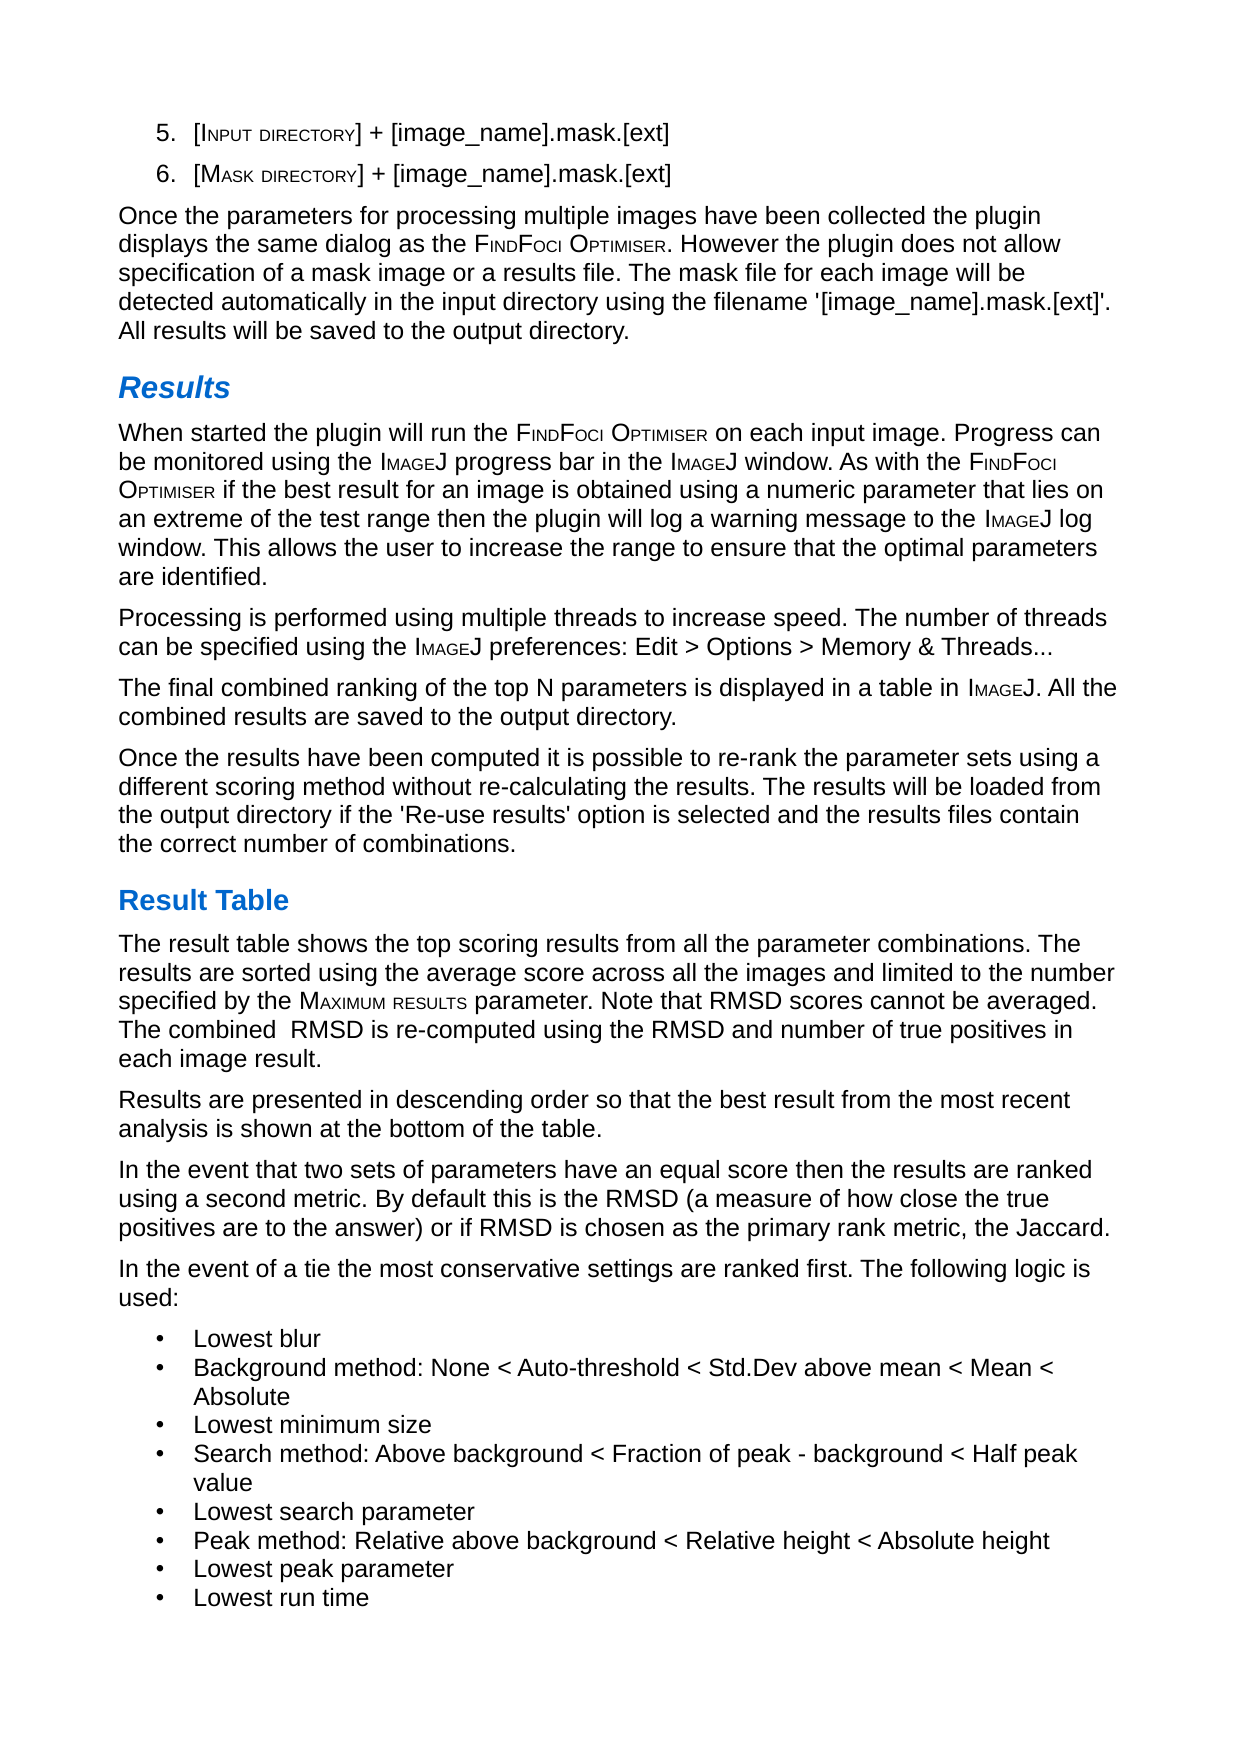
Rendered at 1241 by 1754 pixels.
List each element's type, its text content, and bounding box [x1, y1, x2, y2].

list Peak method: Relative above background < Relative height < Absolute height [156, 1526, 1122, 1554]
text Processing is performed using multiple threads to increase speed. The number of threads can be specified using the ImageJ preferences: Edit > Options > Memory & Threads... [118, 603, 1122, 660]
text The final combined ranking of the top N parameters is displayed in a table in ImageJ. All the combined results are saved to the output directory. [118, 673, 1122, 730]
list Background method: None < Auto-threshold < Std.Dev above mean < Mean < Absolute [156, 1353, 1122, 1410]
list Lowest minimum size [156, 1410, 1122, 1439]
subtitle Result Table [118, 883, 1122, 916]
text Once the parameters for processing multiple images have been collected the plugin displays the same dialog as the FindFoci Optimiser. However the plugin does not allow specification of a mask image or a results file. The mask file for each image will be detected automatically in the input directory using the filename '[image_name].mask.[ext]'. All results will be saved to the output directory. [118, 201, 1122, 344]
list Lowest blur [156, 1324, 1122, 1353]
list Lowest peak parameter [156, 1554, 1122, 1583]
list [Input directory] + [image_name].mask.[ext] [156, 118, 1122, 147]
list [Mask directory] + [image_name].mask.[ext] [156, 159, 1122, 188]
list Lowest run time [156, 1583, 1122, 1612]
text In the event of a tie the most conservative settings are ranked first. The following logic is used: [118, 1254, 1122, 1311]
list Lowest search parameter [156, 1497, 1122, 1526]
text In the event that two sets of parameters have an equal score then the results are ranked using a second metric. By default this is the RMSD (a measure of how close the true positives are to the answer) or if RMSD is chosen as the primary rank metric, the Jaccard. [118, 1155, 1122, 1241]
text Once the results have been computed it is possible to re-rank the parameter sets using a different scoring method without re-calculating the results. The results will be loaded from the output directory if the 'Re-use results' option is selected and the results files contain the correct number of combinations. [118, 743, 1122, 858]
list Search method: Above background < Fraction of peak - background < Half peak value [156, 1439, 1122, 1497]
text When started the plugin will run the FindFoci Optimiser on each input image. Progress can be monitored using the ImageJ progress bar in the ImageJ window. As with the FindFoci Optimiser if the best result for an image is obtained using a numeric parameter that lies on an extreme of the test range then the plugin will log a warning message to the ImageJ log window. This allows the user to increase the range to ensure that the optimal parameters are identified. [118, 418, 1122, 590]
subtitle Results [118, 369, 1122, 405]
text The result table shows the top scoring results from all the parameter combinations. The results are sorted using the average score across all the images and limited to the number specified by the Maximum results parameter. Note that RMSD scores cannot be averaged. The combined RMSD is re-computed using the RMSD and number of true positives in each image result. [118, 929, 1122, 1073]
text Results are presented in descending order so that the best result from the most recent analysis is shown at the bottom of the table. [118, 1085, 1122, 1143]
